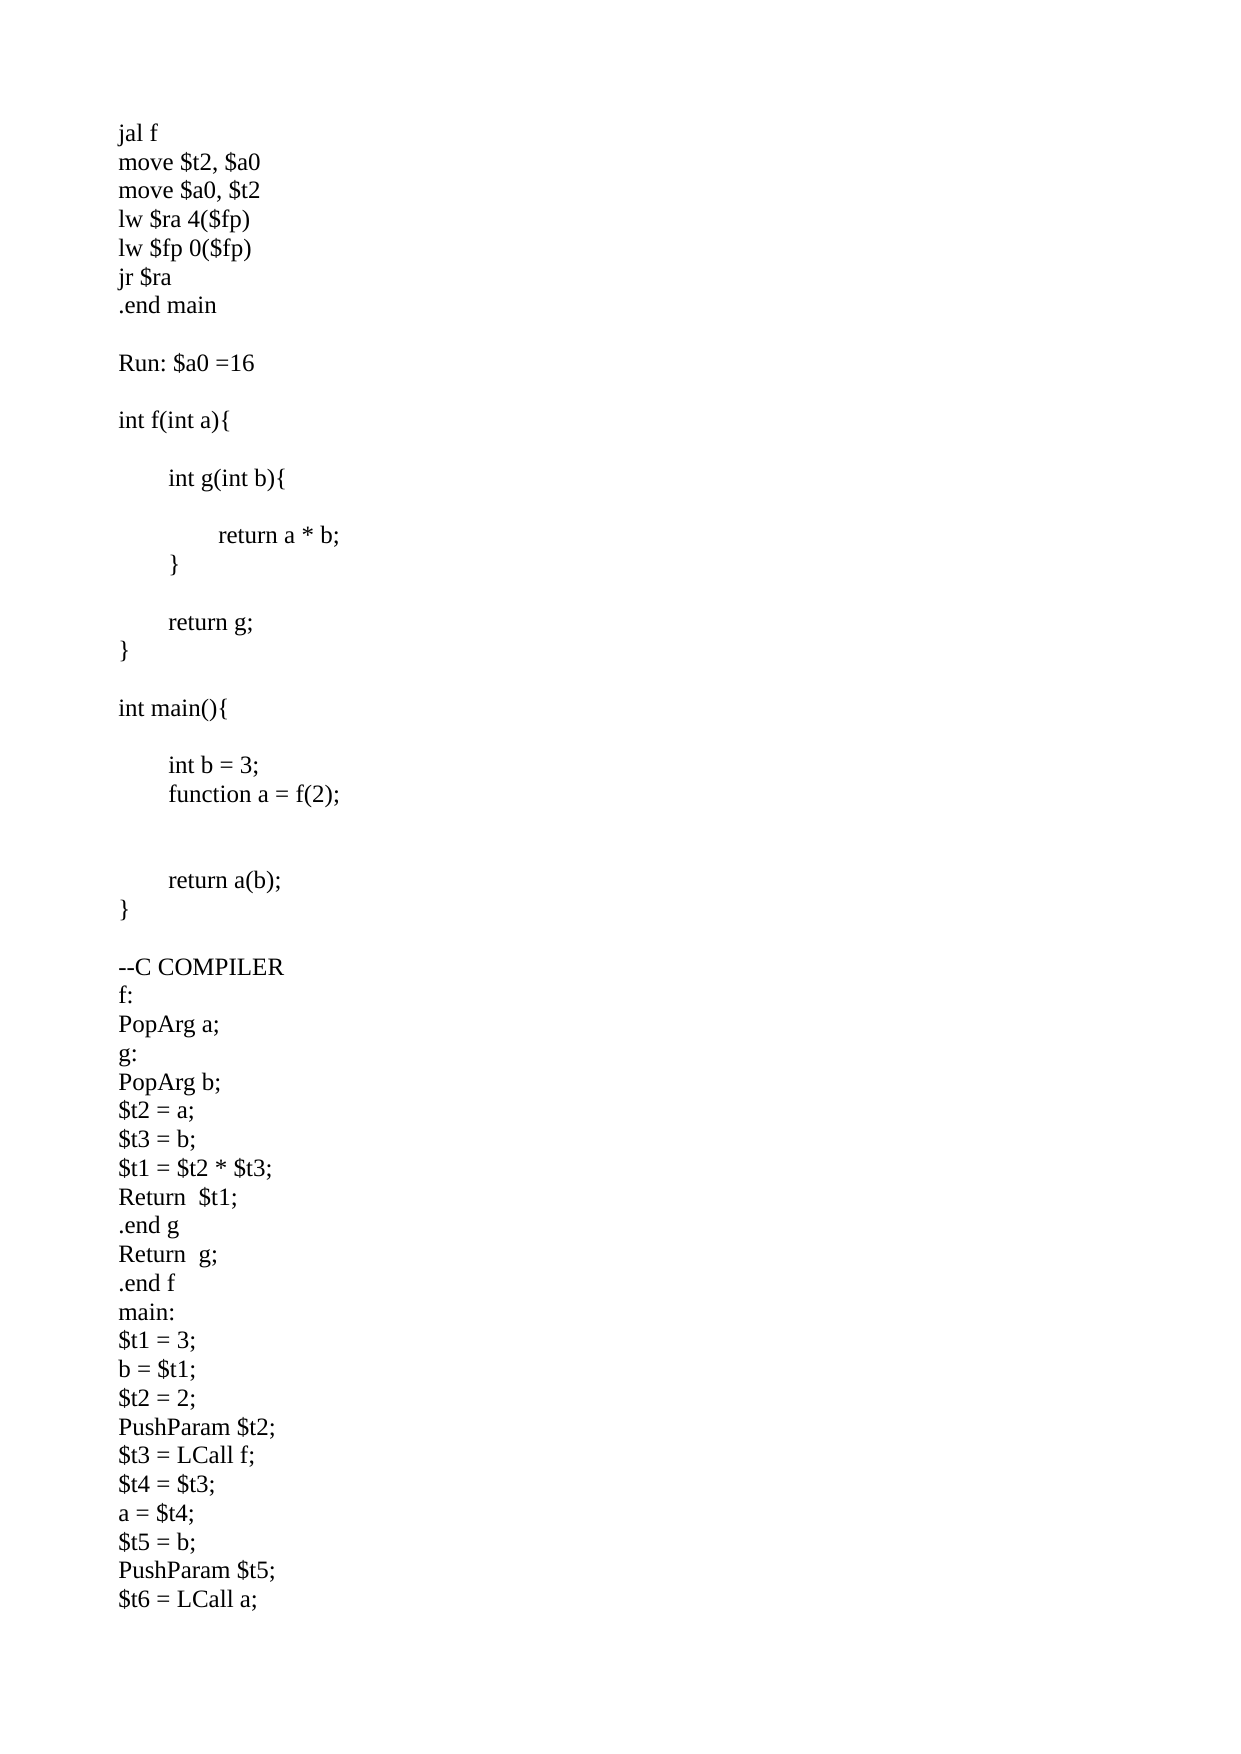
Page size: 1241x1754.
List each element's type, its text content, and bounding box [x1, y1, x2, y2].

text } [118, 549, 1122, 578]
text $t1 = $t2 * $t3; [118, 1153, 1122, 1182]
text Return g; [118, 1239, 1122, 1268]
text $t2 = 2; [118, 1383, 1122, 1412]
text a = $t4; [118, 1498, 1122, 1527]
text jr $ra [118, 262, 1122, 291]
text } [118, 636, 1122, 664]
text Run: $a0 =16 [118, 348, 1122, 377]
text jal f [118, 118, 1122, 147]
text $t2 = a; [118, 1096, 1122, 1124]
text return a * b; [118, 521, 1122, 549]
text int g(int b){ [118, 463, 1122, 492]
text return a(b); [118, 866, 1122, 894]
text b = $t1; [118, 1354, 1122, 1383]
text int f(int a){ [118, 406, 1122, 434]
text main: [118, 1297, 1122, 1326]
text PopArg a; [118, 1009, 1122, 1038]
text function a = f(2); [118, 779, 1122, 808]
text PopArg b; [118, 1067, 1122, 1096]
text --C COMPILER [118, 952, 1122, 981]
text move $t2, $a0 [118, 147, 1122, 176]
text PushParam $t2; [118, 1412, 1122, 1441]
text $t6 = LCall a; [118, 1584, 1122, 1613]
text move $a0, $t2 [118, 176, 1122, 204]
text Return $t1; [118, 1182, 1122, 1211]
text int b = 3; [118, 751, 1122, 779]
text PushParam $t5; [118, 1556, 1122, 1584]
text g: [118, 1038, 1122, 1067]
text .end g [118, 1211, 1122, 1239]
text return g; [118, 607, 1122, 636]
text } [118, 894, 1122, 923]
text $t4 = $t3; [118, 1469, 1122, 1498]
text $t3 = LCall f; [118, 1441, 1122, 1469]
text lw $ra 4($fp) [118, 204, 1122, 233]
text int main(){ [118, 693, 1122, 722]
text lw $fp 0($fp) [118, 233, 1122, 262]
text $t1 = 3; [118, 1326, 1122, 1354]
text $t3 = b; [118, 1124, 1122, 1153]
text f: [118, 981, 1122, 1009]
text $t5 = b; [118, 1527, 1122, 1556]
text .end main [118, 291, 1122, 319]
text .end f [118, 1268, 1122, 1297]
